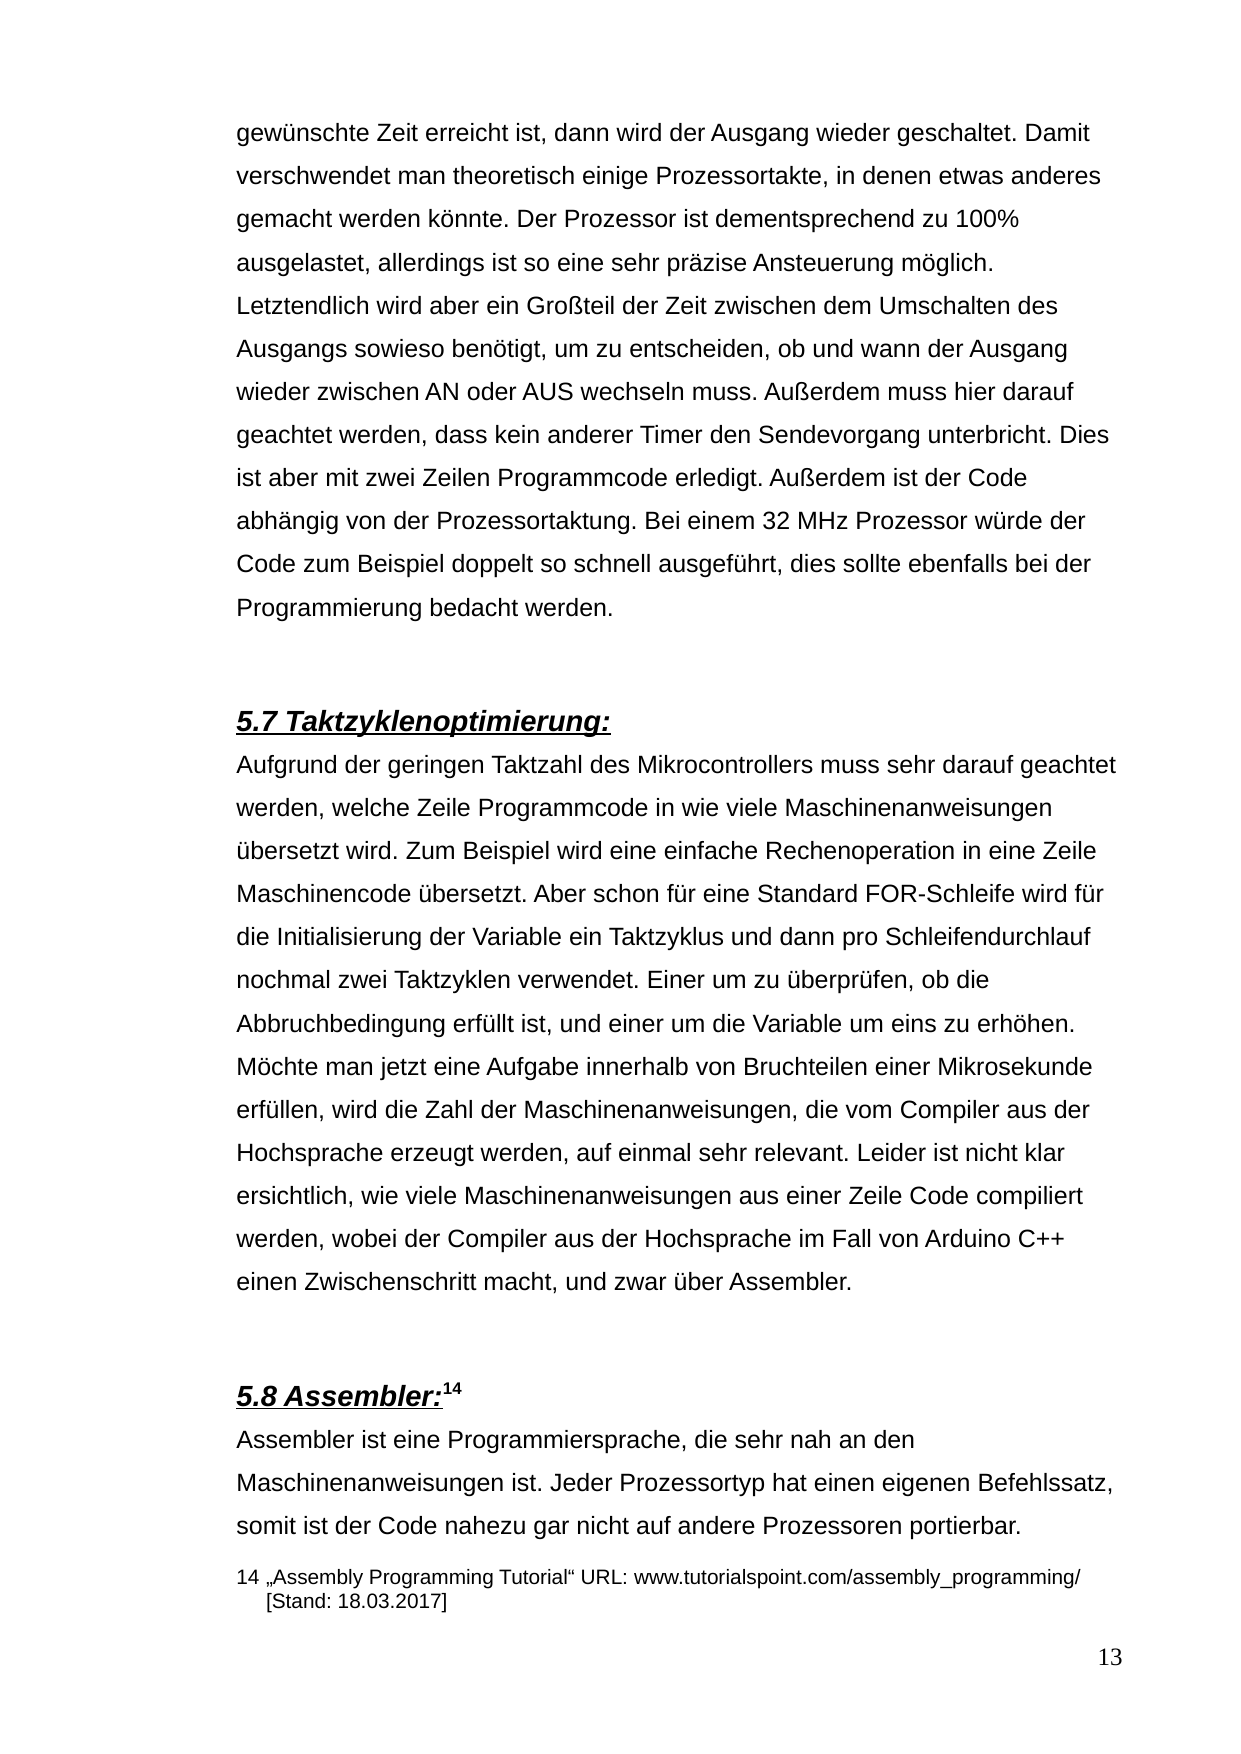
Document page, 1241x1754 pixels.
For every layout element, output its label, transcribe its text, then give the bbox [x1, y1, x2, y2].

subtitle 5.8 Assembler: [236, 1378, 1122, 1412]
text Maschinencode übersetzt. Aber schon für eine Standard FOR-Schleife wird für die Initialisierung der Variable ein Taktzyklus und dann pro Schleifendurchlauf nochmal zwei Taktzyklen verwendet. Einer um zu überprüfen, ob die Abbruchbedingung erfüllt ist, und einer um die Variable um eins zu erhöhen. Möchte man jetzt eine Aufgabe innerhalb von Bruchteilen einer Mikrosekunde erfüllen, wird die Zahl der Maschinenanweisungen, die vom Compiler aus der Hochsprache erzeugt werden, auf einmal sehr relevant. Leider ist nicht klar ersichtlich, wie viele Maschinenanweisungen aus einer Zeile Code compiliert werden, wobei der Compiler aus der Hochsprache im Fall von Arduino C++ einen Zwischenschritt macht, und zwar über Assembler. [236, 879, 1122, 1296]
text „Assembly Programming Tutorial“ URL: www.tutorialspoint.com/assembly_programming/ [Stand: 18.03.2017] [236, 1565, 1122, 1613]
text gewünschte Zeit erreicht ist, dann wird der Ausgang wieder geschaltet. Damit verschwendet man theoretisch einige Prozessortakte, in denen etwas anderes gemacht werden könnte. Der Prozessor ist dementsprechend zu 100% ausgelastet, allerdings ist so eine sehr präzise Ansteuerung möglich. Letztendlich wird aber ein Großteil der Zeit zwischen dem Umschalten des Ausgangs sowieso benötigt, um zu entscheiden, ob und wann der Ausgang wieder zwischen AN oder AUS wechseln muss. Außerdem muss hier darauf geachtet werden, dass kein anderer Timer den Sendevorgang unterbricht. Dies ist aber mit zwei Zeilen Programmcode erledigt. Außerdem ist der Code abhängig von der Prozessortaktung. Bei einem 32 MHz Prozessor würde der Code zum Beispiel doppelt so schnell ausgeführt, dies sollte ebenfalls bei der Programmierung bedacht werden. [236, 118, 1122, 621]
subtitle 5.7 Taktzyklenoptimierung: [236, 704, 1122, 737]
text Aufgrund der geringen Taktzahl des Mikrocontrollers muss sehr darauf geachtet werden, welche Zeile Programmcode in wie viele Maschinenanweisungen übersetzt wird. Zum Beispiel wird eine einfache Rechenoperation in eine Zeile [236, 750, 1122, 865]
text Assembler ist eine Programmiersprache, die sehr nah an den Maschinenanweisungen ist. Jeder Prozessortyp hat einen eigenen Befehlssatz, somit ist der Code nahezu gar nicht auf andere Prozessoren portierbar. [236, 1424, 1122, 1539]
